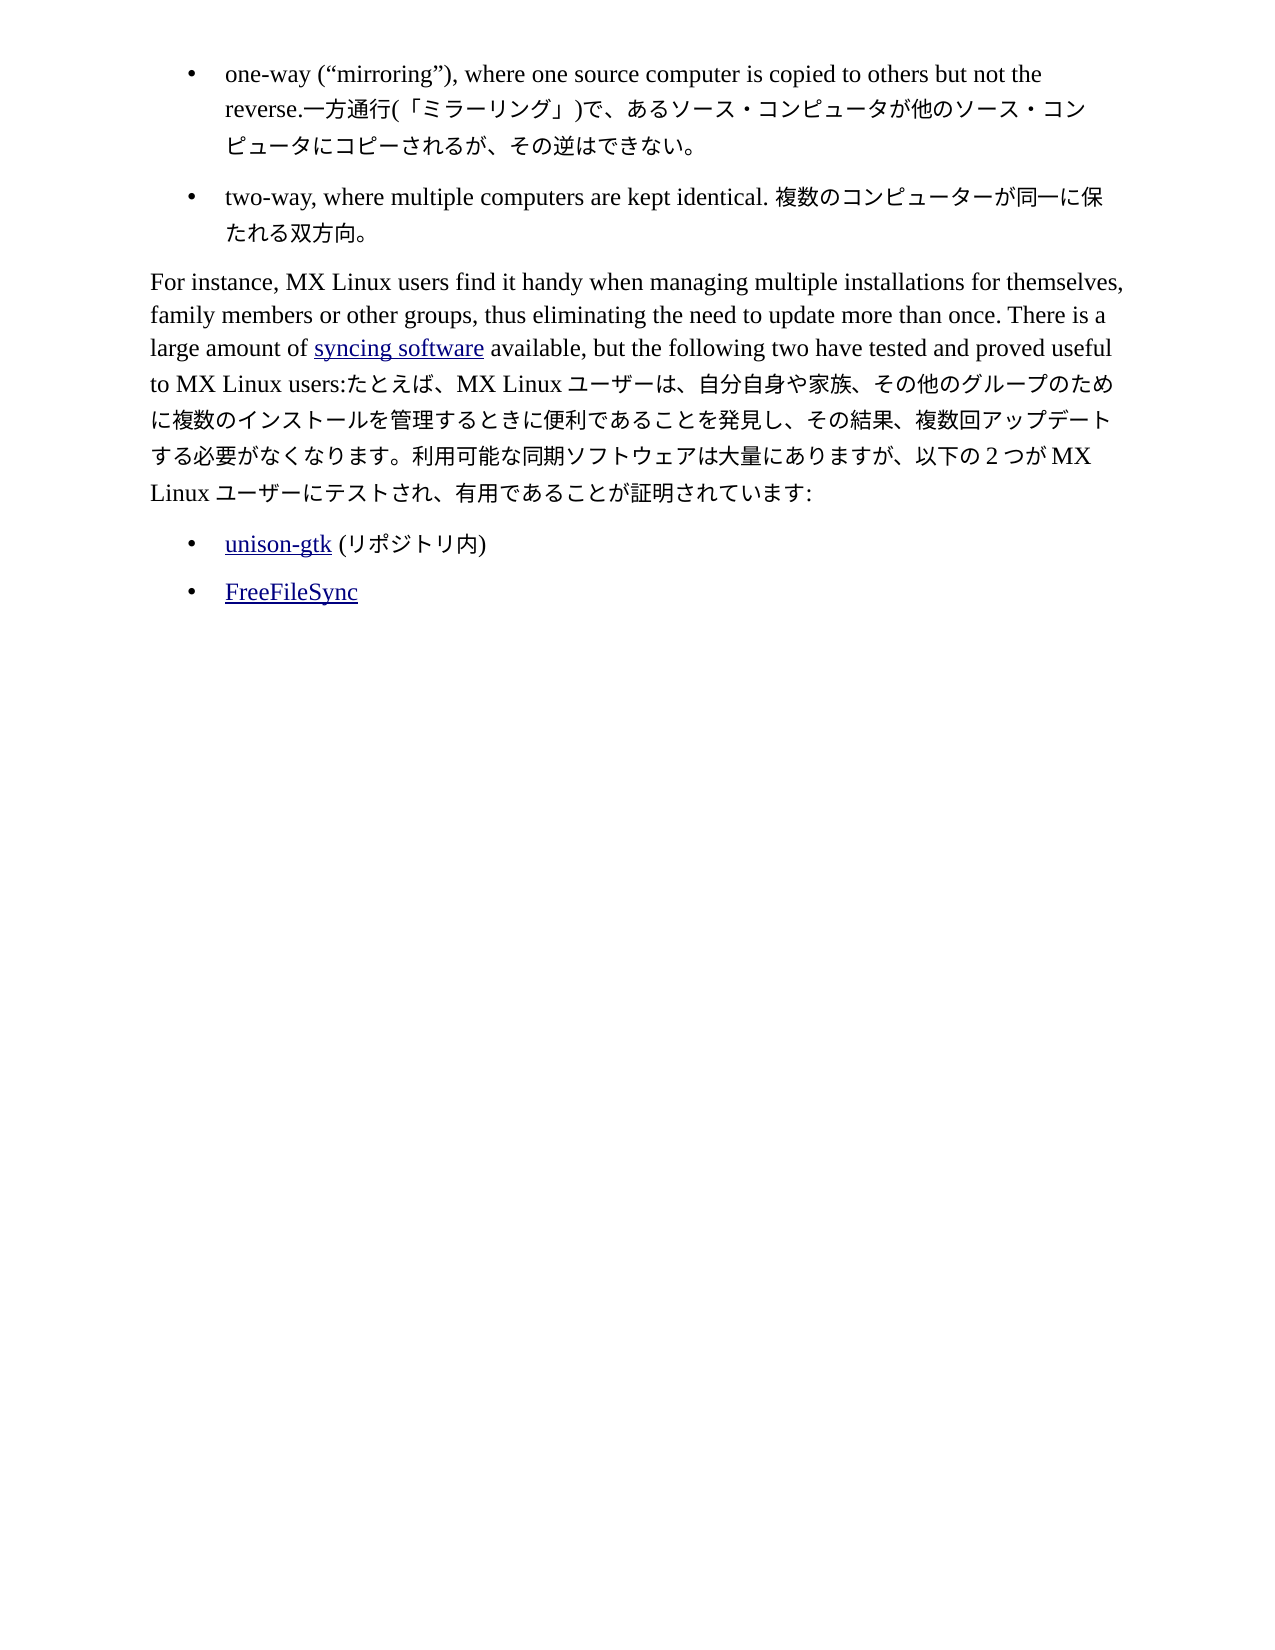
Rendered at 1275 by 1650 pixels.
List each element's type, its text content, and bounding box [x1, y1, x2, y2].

list FreeFileSync [187, 577, 1125, 606]
list unison-gtk (リポジトリ内) [187, 527, 1125, 558]
list one-way (“mirroring”), where one source computer is copied to others but not the reverse.一方通行(「ミラーリング」)で、あるソース・コンピュータが他のソース・コンピュータにコピーされるが、その逆はできない。 [187, 59, 1125, 161]
list two-way, where multiple computers are kept identical. 複数のコンピューターが同一に保たれる双方向。 [187, 180, 1125, 248]
text For instance, MX Linux users find it handy when managing multiple installations for themselves, family members or other groups, thus eliminating the need to update more than once. There is a large amount of syncing software available, but the following two have tested and proved useful to MX Linux users:たとえば、MX Linuxユーザーは、自分自身や家族、その他のグループのために複数のインストールを管理するときに便利であることを発見し、その結果、複数回アップデートする必要がなくなります。利用可能な同期ソフトウェアは大量にありますが、以下の2つがMX Linuxユーザーにテストされ、有用であることが証明されています: [150, 267, 1125, 507]
